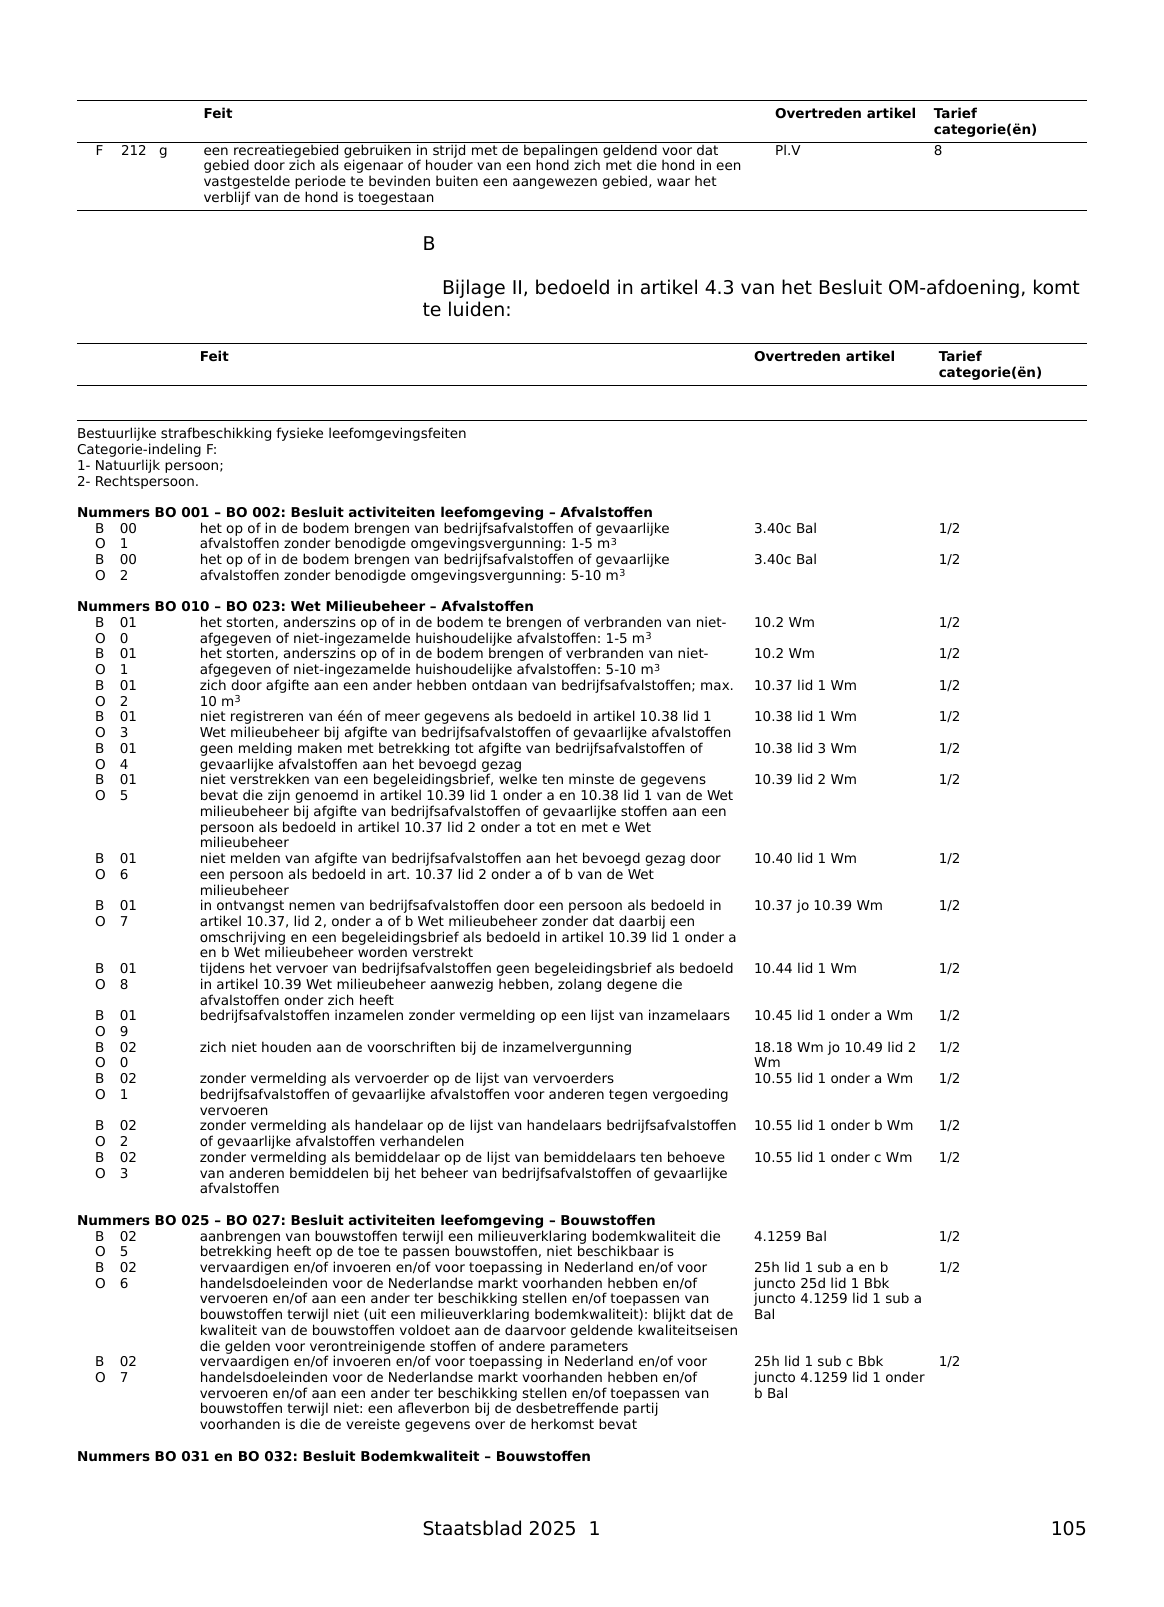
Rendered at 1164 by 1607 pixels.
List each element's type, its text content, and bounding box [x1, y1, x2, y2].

text Bijlage II, bedoeld in artikel 4.3 van het Besluit OM-afdoening, komt te luiden: [422, 277, 1087, 321]
text B [422, 233, 1087, 255]
